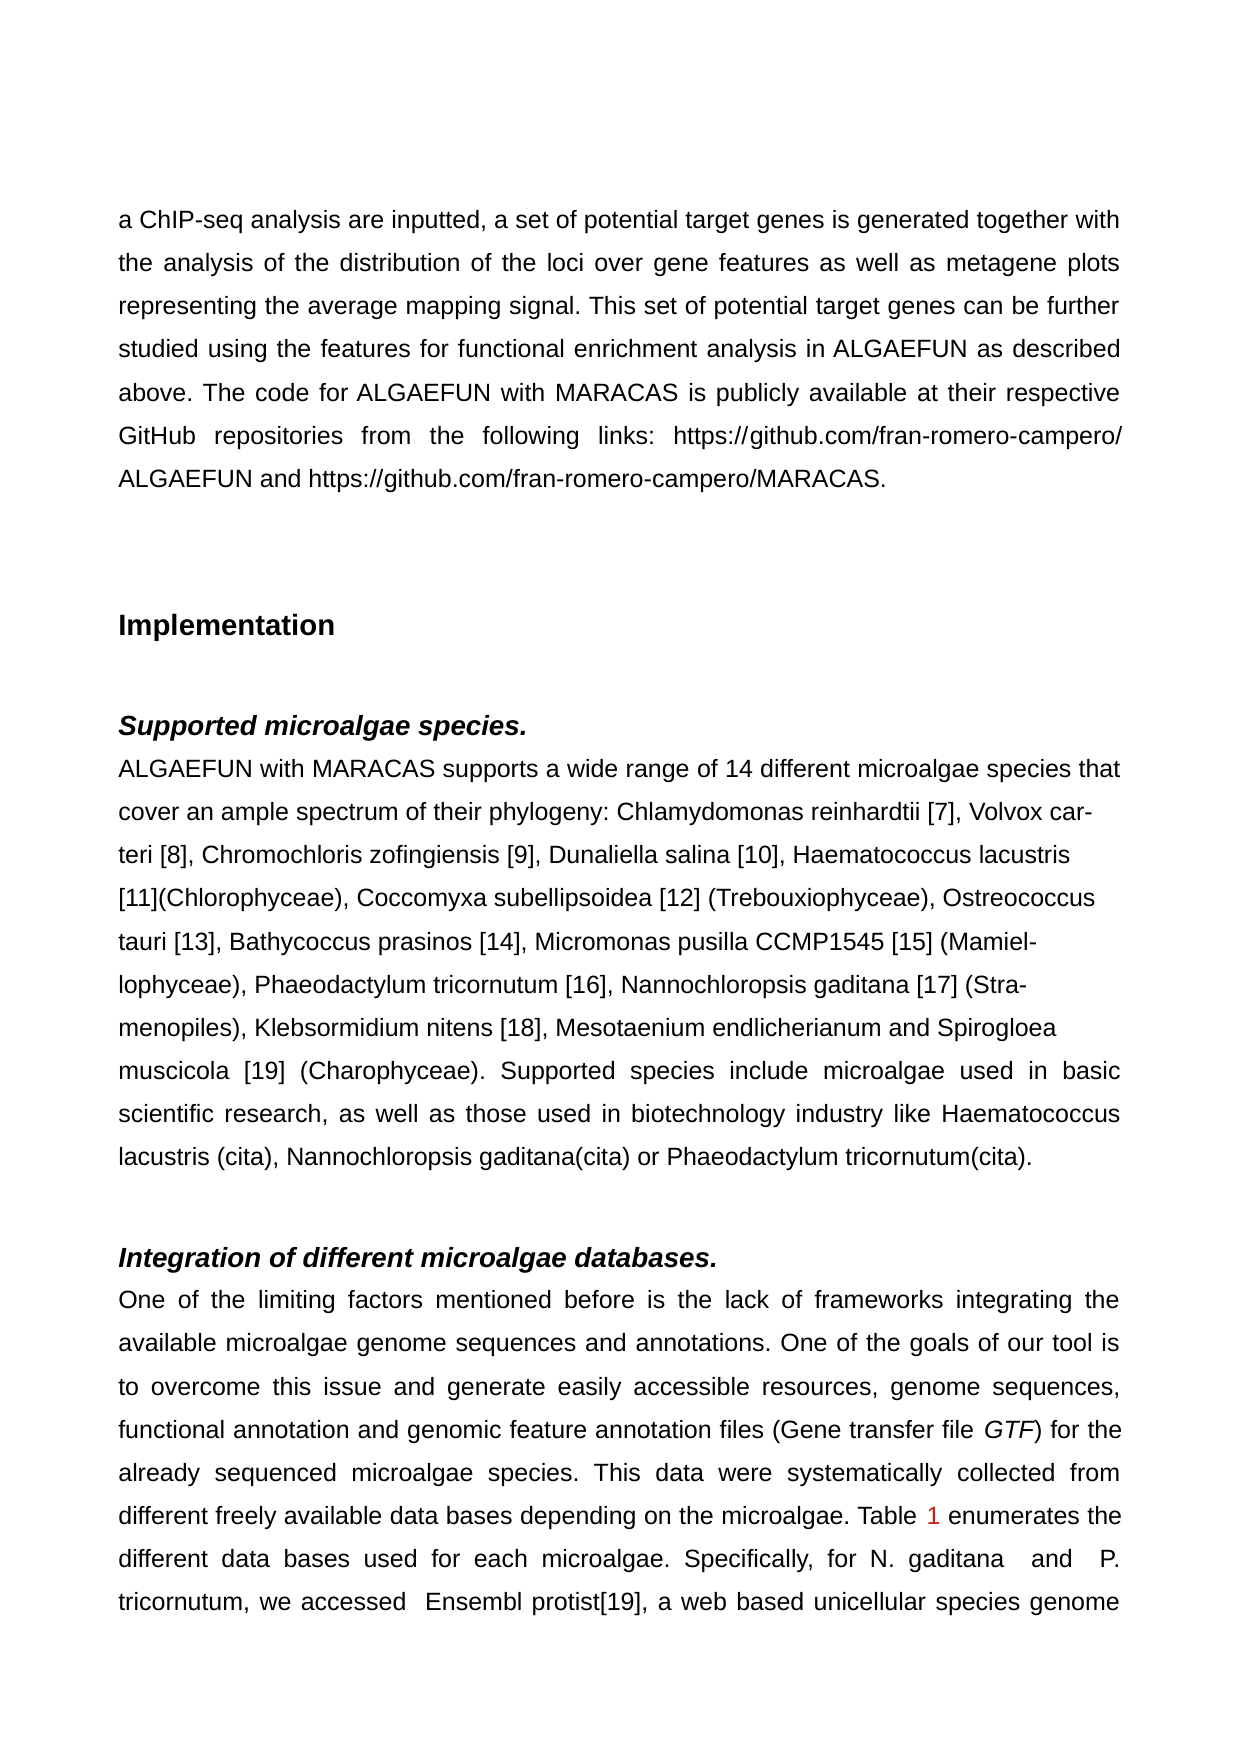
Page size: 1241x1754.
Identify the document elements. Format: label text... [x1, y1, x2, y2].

subtitle Integration of different microalgae databases. [118, 1241, 1122, 1273]
text One of the limiting factors mentioned before is the lack of frameworks integrating the available microalgae genome sequences and annotations. One of the goals of our tool is to overcome this issue and generate easily accessible resources, genome sequences, functional annotation and genomic feature annotation files (Gene transfer file GTF) for the already sequenced microalgae species. This data were systematically collected from different freely available data bases depending on the microalgae. Table 1 enumerates the different data bases used for each microalgae. Specifically, for N. gaditana and P. tricornutum, we accessed Ensembl protist[19], a web based unicellular species genome [118, 1285, 1122, 1616]
text muscicola [19] (Charophyceae). Supported species include microalgae used in basic scientific research, as well as those used in biotechnology industry like Haematococcus lacustris (cita), Nannochloropsis gaditana(cita) or Phaeodactylum tricornutum(cita). [118, 1056, 1122, 1171]
text [11](Chlorophyceae), Coccomyxa subellipsoidea [12] (Trebouxiophyceae), Ostreococcus [118, 883, 1122, 912]
text ALGAEFUN with MARACAS supports a wide range of 14 different microalgae species that cover an ample spectrum of their phylogeny: Chlamydomonas reinhardtii [7], Volvox car- [118, 754, 1122, 826]
subtitle Implementation [118, 608, 1122, 642]
text teri [8], Chromochloris zofingiensis [9], Dunaliella salina [10], Haematococcus lacustris [118, 840, 1122, 869]
text menopiles), Klebsormidium nitens [18], Mesotaenium endlicherianum and Spirogloea [118, 1013, 1122, 1042]
text lophyceae), Phaeodactylum tricornutum [16], Nannochloropsis gaditana [17] (Stra- [118, 970, 1122, 998]
text a ChIP-seq analysis are inputted, a set of potential target genes is generated together with the analysis of the distribution of the loci over gene features as well as metagene plots representing the average mapping signal. This set of potential target genes can be further studied using the features for functional enrichment analysis in ALGAEFUN as described above. The code for ALGAEFUN with MARACAS is publicly available at their respective GitHub repositories from the following links: https://​github.​com/​fran-​romero-​campe​ro/​ALGAE​FUN and https://​github.com/​fran-​romero-​campe​ro/​MARAC​AS. [118, 205, 1122, 493]
subtitle Supported microalgae species. [118, 710, 1122, 742]
text tauri [13], Bathycoccus prasinos [14], Micromonas pusilla CCMP1545 [15] (Mamiel- [118, 927, 1122, 955]
